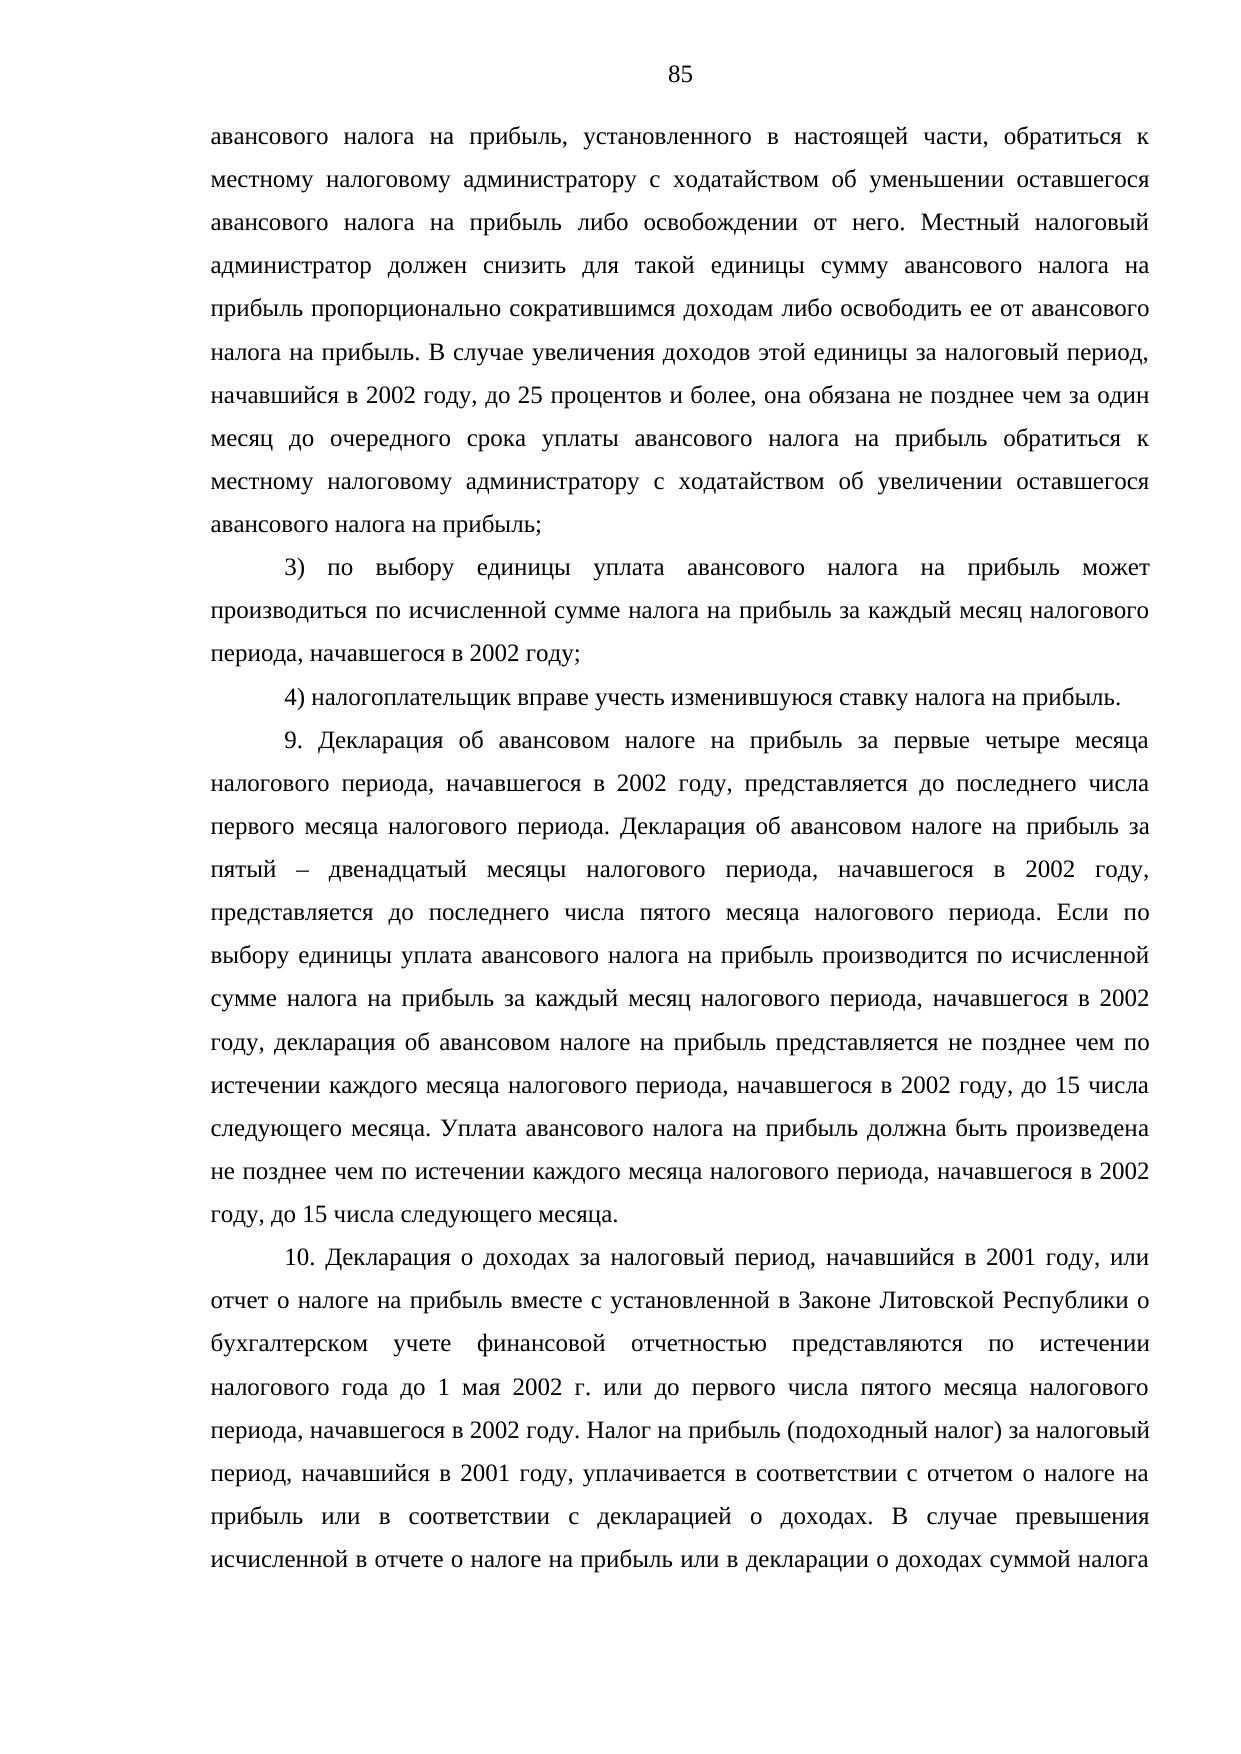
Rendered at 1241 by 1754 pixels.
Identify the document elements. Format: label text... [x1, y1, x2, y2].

text 4) налогоплательщик вправе учесть изменившуюся ставку налога на прибыль. [210, 682, 1150, 710]
text 9. Декларация об авансовом налоге на прибыль за первые четыре месяца налогового периода, начавшегося в 2002 году, представляется до последнего числа первого месяца налогового периода. Декларация об авансовом налоге на прибыль за пятый – двенадцатый месяцы налогового периода, начавшегося в 2002 году, представляется до последнего числа пятого месяца налогового периода. Если по выбору единицы уплата авансового налога на прибыль производится по исчисленной сумме налога на прибыль за каждый месяц налогового периода, начавшегося в 2002 году, декларация об авансовом налоге на прибыль представляется не позднее чем по истечении каждого месяца налогового периода, начавшегося в 2002 году, до 15 числа следующего месяца. Уплата авансового налога на прибыль должна быть произведена не позднее чем по истечении каждого месяца налогового периода, начавшегося в 2002 году, до 15 числа следующего месяца. [210, 725, 1150, 1228]
text авансового налога на прибыль, установленного в настоящей части, обратиться к местному налоговому администратору с ходатайством об уменьшении оставшегося авансового налога на прибыль либо освобождении от него. Местный налоговый администратор должен снизить для такой единицы сумму авансового налога на прибыль пропорционально сократившимся доходам либо освободить ее от авансового налога на прибыль. В случае увеличения доходов этой единицы за налоговый период, начавшийся в 2002 году, до 25 процентов и более, она обязана не позднее чем за один месяц до очередного срока уплаты авансового налога на прибыль обратиться к местному налоговому администратору с ходатайством об увеличении оставшегося авансового налога на прибыль; [210, 121, 1150, 538]
text 10. Декларация о доходах за налоговый период, начавшийся в 2001 году, или отчет о налоге на прибыль вместе с установленной в Законе Литовской Республики о бухгалтерском учете финансовой отчетностью представляются по истечении налогового года до 1 мая 2002 г. или до первого числа пятого месяца налогового периода, начавшегося в 2002 году. Налог на прибыль (подоходный налог) за налоговый период, начавшийся в 2001 году, уплачивается в соответствии с отчетом о налоге на прибыль или в соответствии с декларацией о доходах. В случае превышения исчисленной в отчете о налоге на прибыль или в декларации о доходах суммой налога [210, 1242, 1150, 1573]
text 3) по выбору единицы уплата авансового налога на прибыль может производиться по исчисленной сумме налога на прибыль за каждый месяц налогового периода, начавшегося в 2002 году; [210, 552, 1150, 667]
